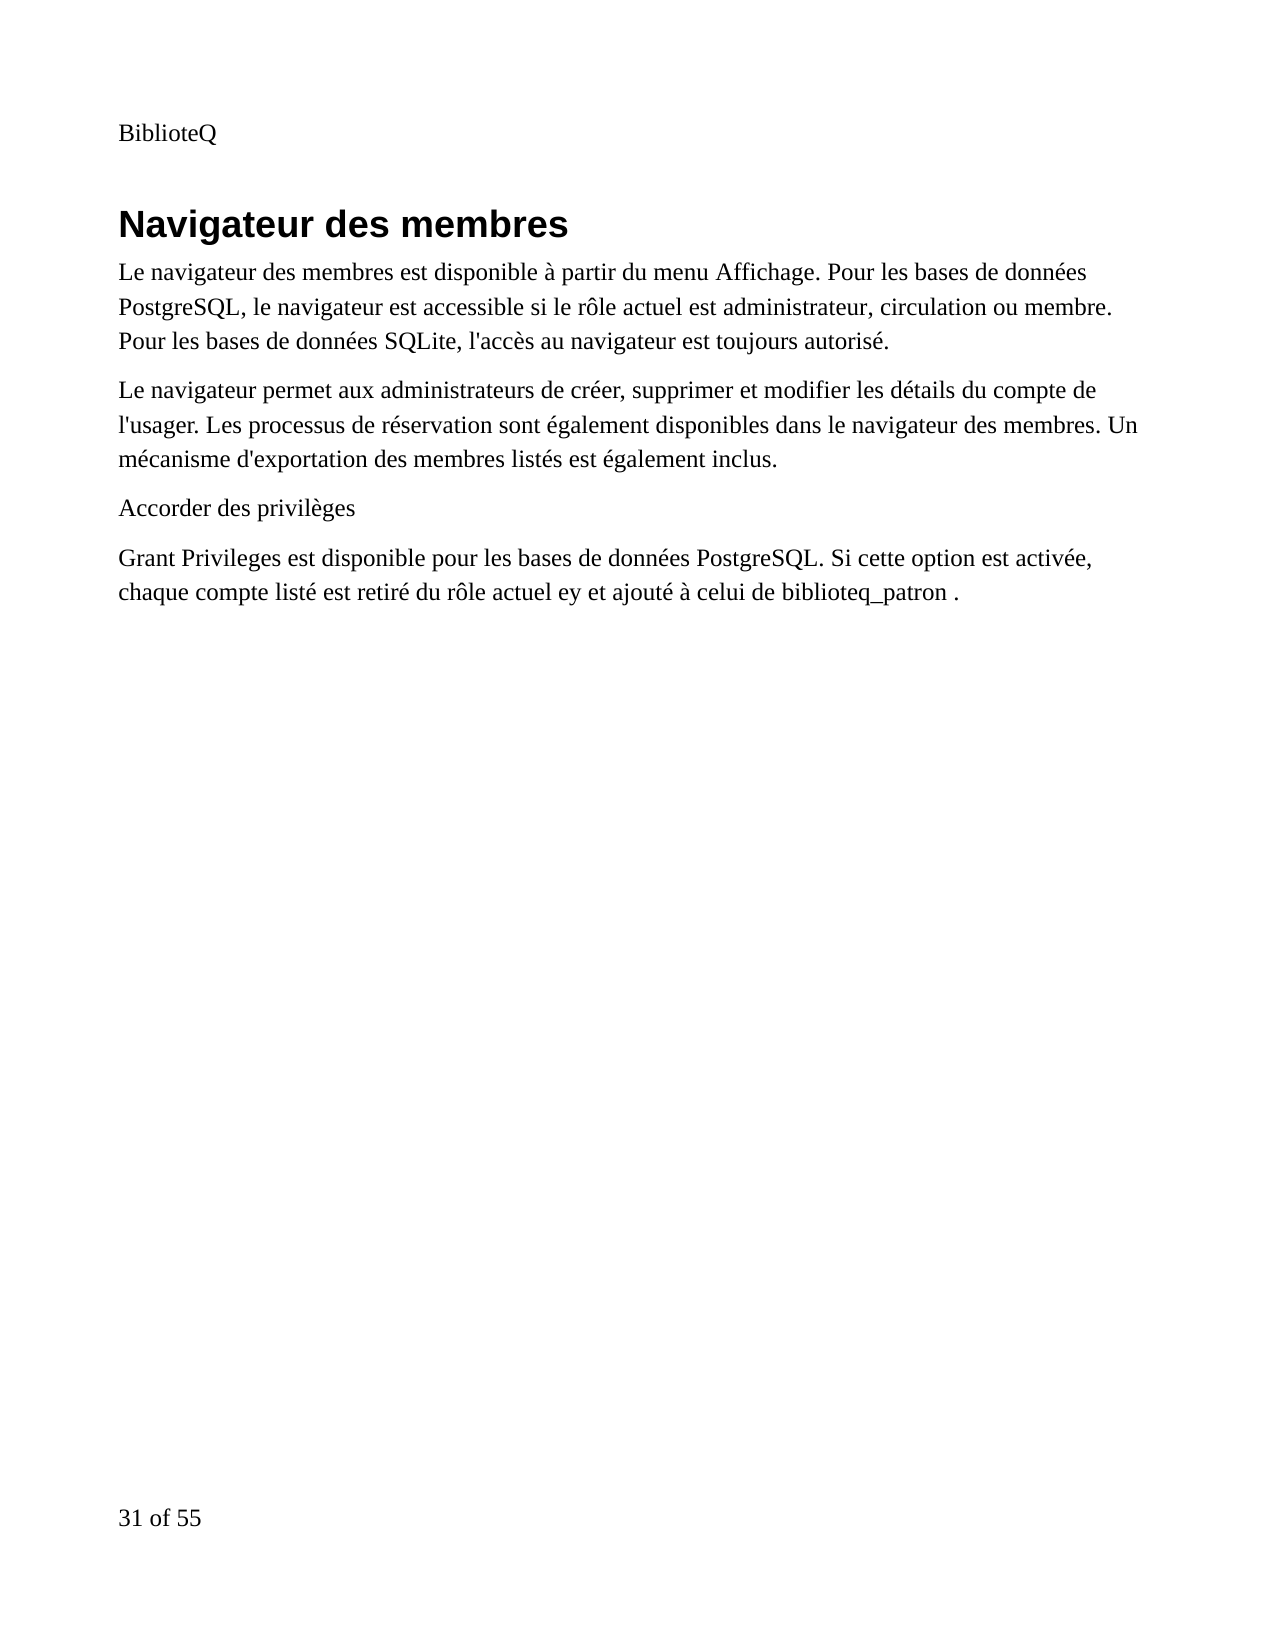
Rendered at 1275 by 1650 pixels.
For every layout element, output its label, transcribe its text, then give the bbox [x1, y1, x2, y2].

subtitle Navigateur des membres [118, 201, 1157, 245]
text Le navigateur permet aux administrateurs de créer, supprimer et modifier les détails du compte de l'usager. Les processus de réservation sont également disponibles dans le navigateur des membres. Un mécanisme d'exportation des membres listés est également inclus. [118, 376, 1157, 473]
text Grant Privileges est disponible pour les bases de données PostgreSQL. Si cette option est activée, chaque compte listé est retiré du rôle actuel ey et ajouté à celui de biblioteq_patron . [118, 543, 1157, 606]
text Accorder des privilèges [118, 493, 1157, 522]
text Le navigateur des membres est disponible à partir du menu Affichage. Pour les bases de données PostgreSQL, le navigateur est accessible si le rôle actuel est administrateur, circulation ou membre. Pour les bases de données SQLite, l'accès au navigateur est toujours autorisé. [118, 257, 1157, 355]
